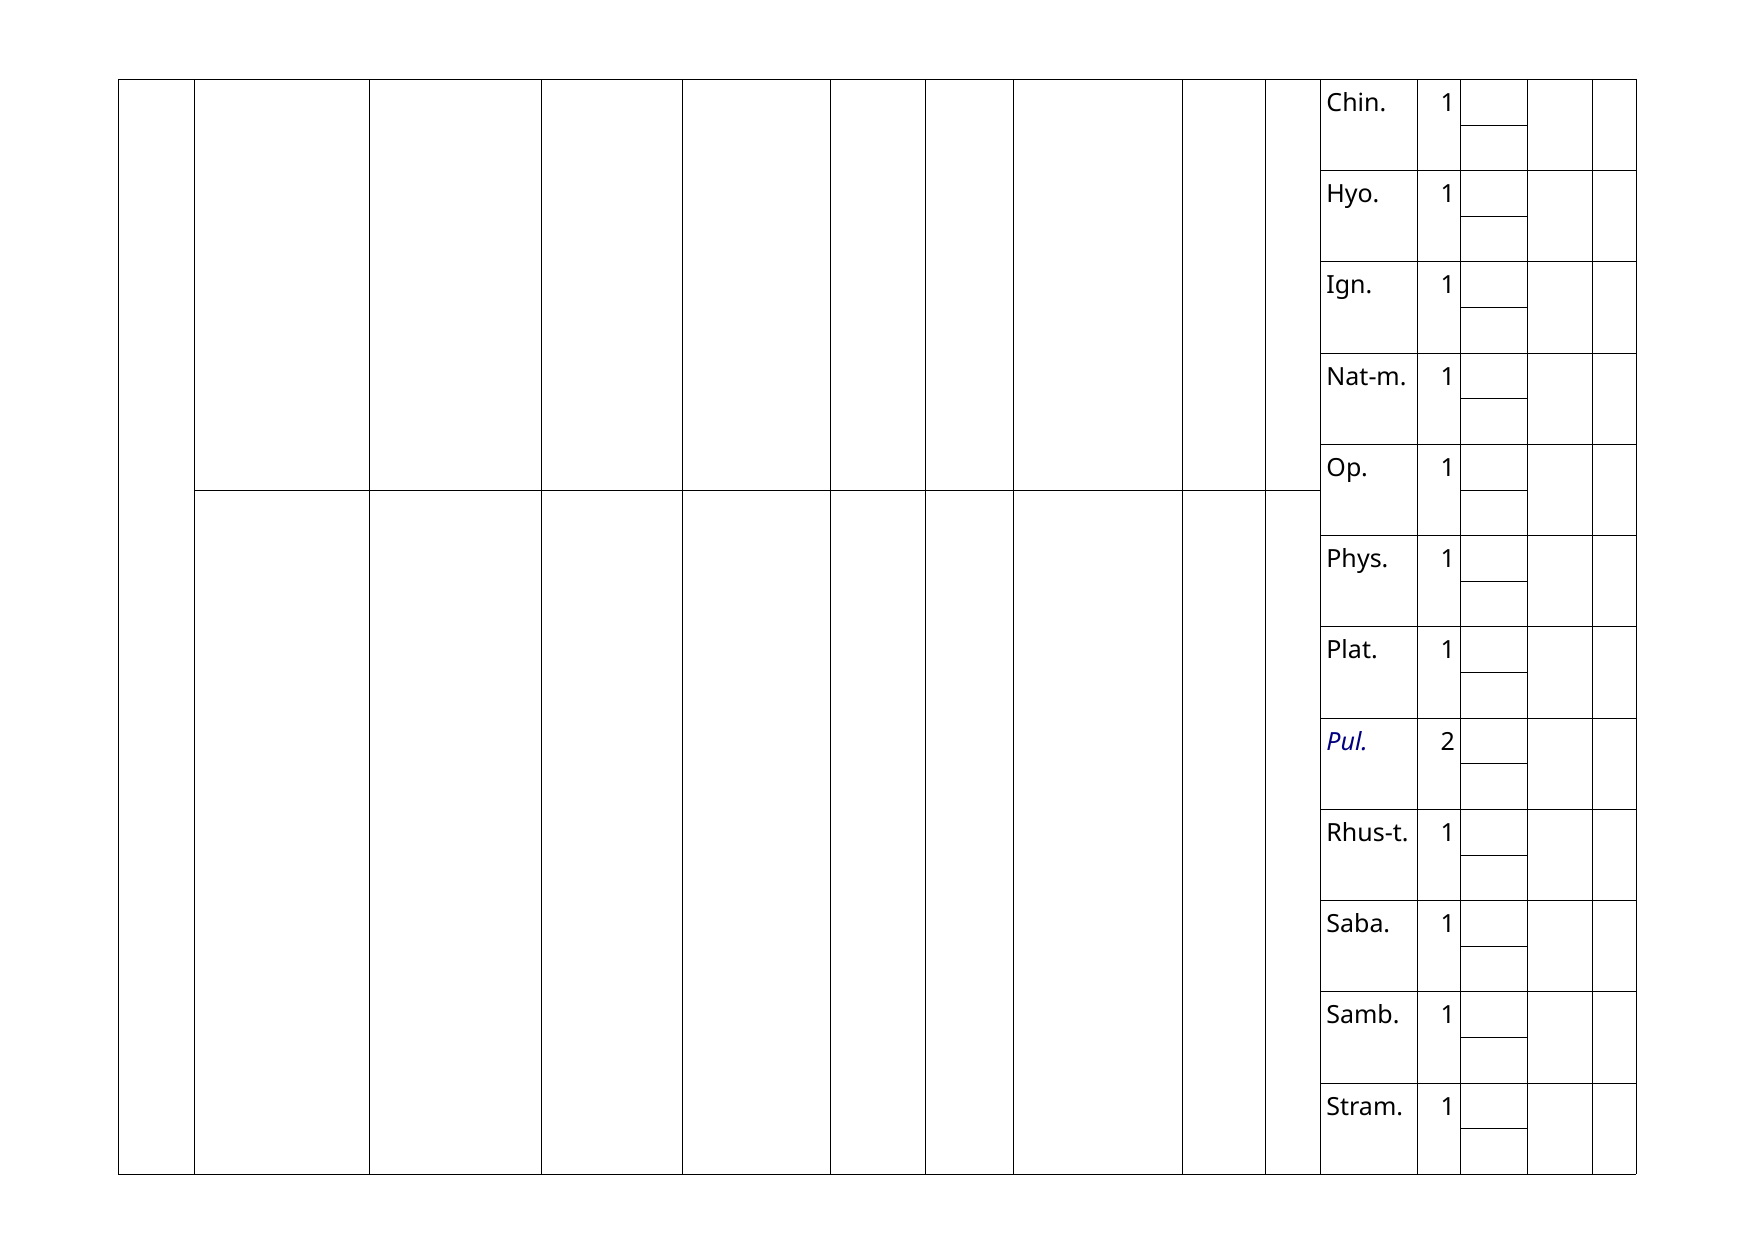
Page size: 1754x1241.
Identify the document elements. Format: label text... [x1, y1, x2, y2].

table_cell [1593, 901, 1636, 991]
table_cell [1461, 947, 1527, 991]
table_cell Chin. [1321, 80, 1417, 170]
table_cell [1461, 992, 1527, 1037]
table_cell 1 [1418, 992, 1460, 1083]
table_cell [1461, 126, 1527, 170]
table_cell 1 [1418, 1084, 1460, 1174]
table_cell [1528, 445, 1592, 535]
table_cell [1528, 171, 1592, 261]
table_cell [1528, 1084, 1592, 1174]
table_cell [1461, 217, 1527, 261]
table_cell [1461, 171, 1527, 216]
table_cell [1183, 491, 1265, 1174]
table_cell [831, 80, 925, 489]
table_cell [1593, 536, 1636, 626]
table_cell [195, 491, 369, 1174]
table_cell [1461, 810, 1527, 854]
table_cell [1461, 308, 1527, 353]
table_cell [1528, 354, 1592, 444]
table_cell Stram. [1321, 1084, 1417, 1174]
table_cell Ign. [1321, 262, 1417, 353]
table_cell [1461, 491, 1527, 535]
table_cell 1 [1418, 445, 1460, 535]
table_cell [1461, 399, 1527, 444]
table_cell [542, 491, 682, 1174]
table_cell 1 [1418, 354, 1460, 444]
table_cell [119, 80, 194, 1174]
table_cell [1461, 80, 1527, 124]
table_cell 1 [1418, 901, 1460, 991]
table_cell 1 [1418, 627, 1460, 718]
table_cell 1 [1418, 536, 1460, 626]
table_cell [1461, 627, 1527, 672]
table_cell [1461, 719, 1527, 763]
table_cell [1593, 354, 1636, 444]
table_cell 2 [1418, 719, 1460, 809]
table_cell [195, 80, 369, 489]
table_cell [1183, 80, 1265, 489]
table_cell [370, 80, 541, 489]
table_cell [1461, 1129, 1527, 1174]
table_cell [1593, 1084, 1636, 1174]
table_cell Nat-m. [1321, 354, 1417, 444]
table_cell [926, 491, 1013, 1174]
table_cell [1593, 171, 1636, 261]
table_cell [1461, 764, 1527, 809]
table_cell Samb. [1321, 992, 1417, 1083]
table_cell [831, 491, 925, 1174]
table_cell 1 [1418, 810, 1460, 900]
table_cell [1528, 992, 1592, 1083]
table_cell Hyo. [1321, 171, 1417, 261]
table_cell [1593, 80, 1636, 170]
table_cell [926, 80, 1013, 489]
table_cell [1528, 810, 1592, 900]
table_cell [1461, 1084, 1527, 1128]
table_cell [1014, 80, 1182, 489]
table_cell Phys. [1321, 536, 1417, 626]
table_cell [1593, 719, 1636, 809]
table_cell [1461, 582, 1527, 626]
table_cell [1461, 354, 1527, 398]
table_cell [1528, 901, 1592, 991]
table_cell [1461, 445, 1527, 489]
table_cell [1593, 627, 1636, 718]
table_cell 1 [1418, 262, 1460, 353]
table_cell Plat. [1321, 627, 1417, 718]
table_cell [1266, 491, 1320, 1174]
table_cell [1528, 719, 1592, 809]
table_cell [1014, 491, 1182, 1174]
table_cell [370, 491, 541, 1174]
table_cell 1 [1418, 80, 1460, 170]
table_cell [1461, 856, 1527, 900]
table_cell [1266, 80, 1320, 489]
table_cell [1528, 627, 1592, 718]
table_cell [1593, 445, 1636, 535]
table_cell [1461, 536, 1527, 581]
table_cell [683, 491, 830, 1174]
table_cell [1593, 262, 1636, 353]
table_cell [1528, 80, 1592, 170]
table_cell [1461, 1038, 1527, 1083]
table_cell [1593, 992, 1636, 1083]
table_cell Rhus-t. [1321, 810, 1417, 900]
table_cell [1528, 536, 1592, 626]
table_cell [1461, 901, 1527, 946]
table_cell [1528, 262, 1592, 353]
table_cell [1461, 262, 1527, 307]
table_cell [1461, 673, 1527, 718]
table_cell 1 [1418, 171, 1460, 261]
table_cell Saba. [1321, 901, 1417, 991]
table_cell Op. [1321, 445, 1417, 535]
table_cell [683, 80, 830, 489]
table_cell [1593, 810, 1636, 900]
table_cell Pul. [1321, 719, 1417, 809]
table_cell [542, 80, 682, 489]
